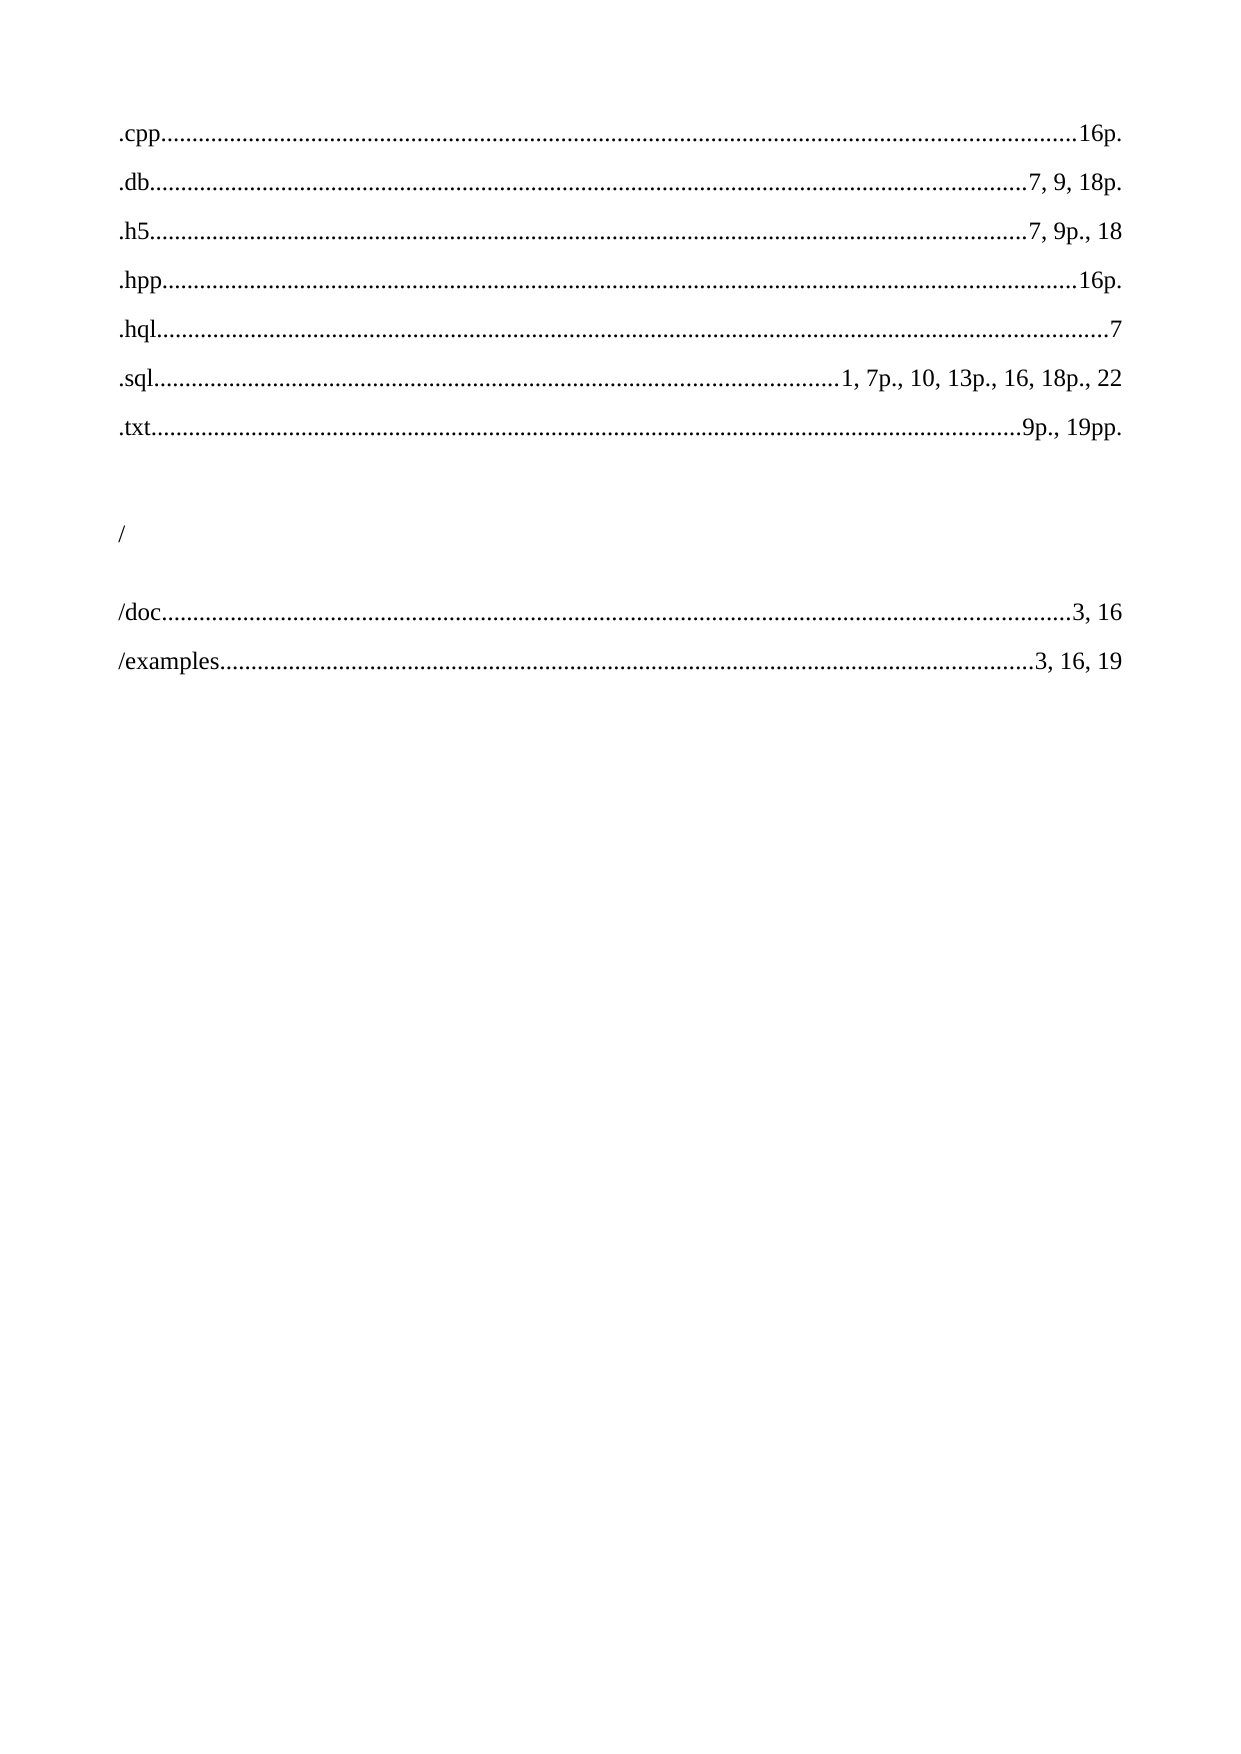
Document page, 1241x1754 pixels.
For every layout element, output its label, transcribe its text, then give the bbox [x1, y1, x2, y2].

text .cpp 16p. [118, 118, 1122, 147]
text .h5 7, 9p., 18 [118, 216, 1122, 245]
text / [118, 519, 1122, 548]
text /doc 3, 16 [118, 597, 1122, 626]
text /examples 3, 16, 19 [118, 646, 1122, 675]
text .sql 1, 7p., 10, 13p., 16, 18p., 22 [118, 363, 1122, 392]
text .txt 9p., 19pp. [118, 412, 1122, 441]
text .db 7, 9, 18p. [118, 167, 1122, 196]
text .hpp 16p. [118, 265, 1122, 294]
text .hql 7 [118, 314, 1122, 343]
